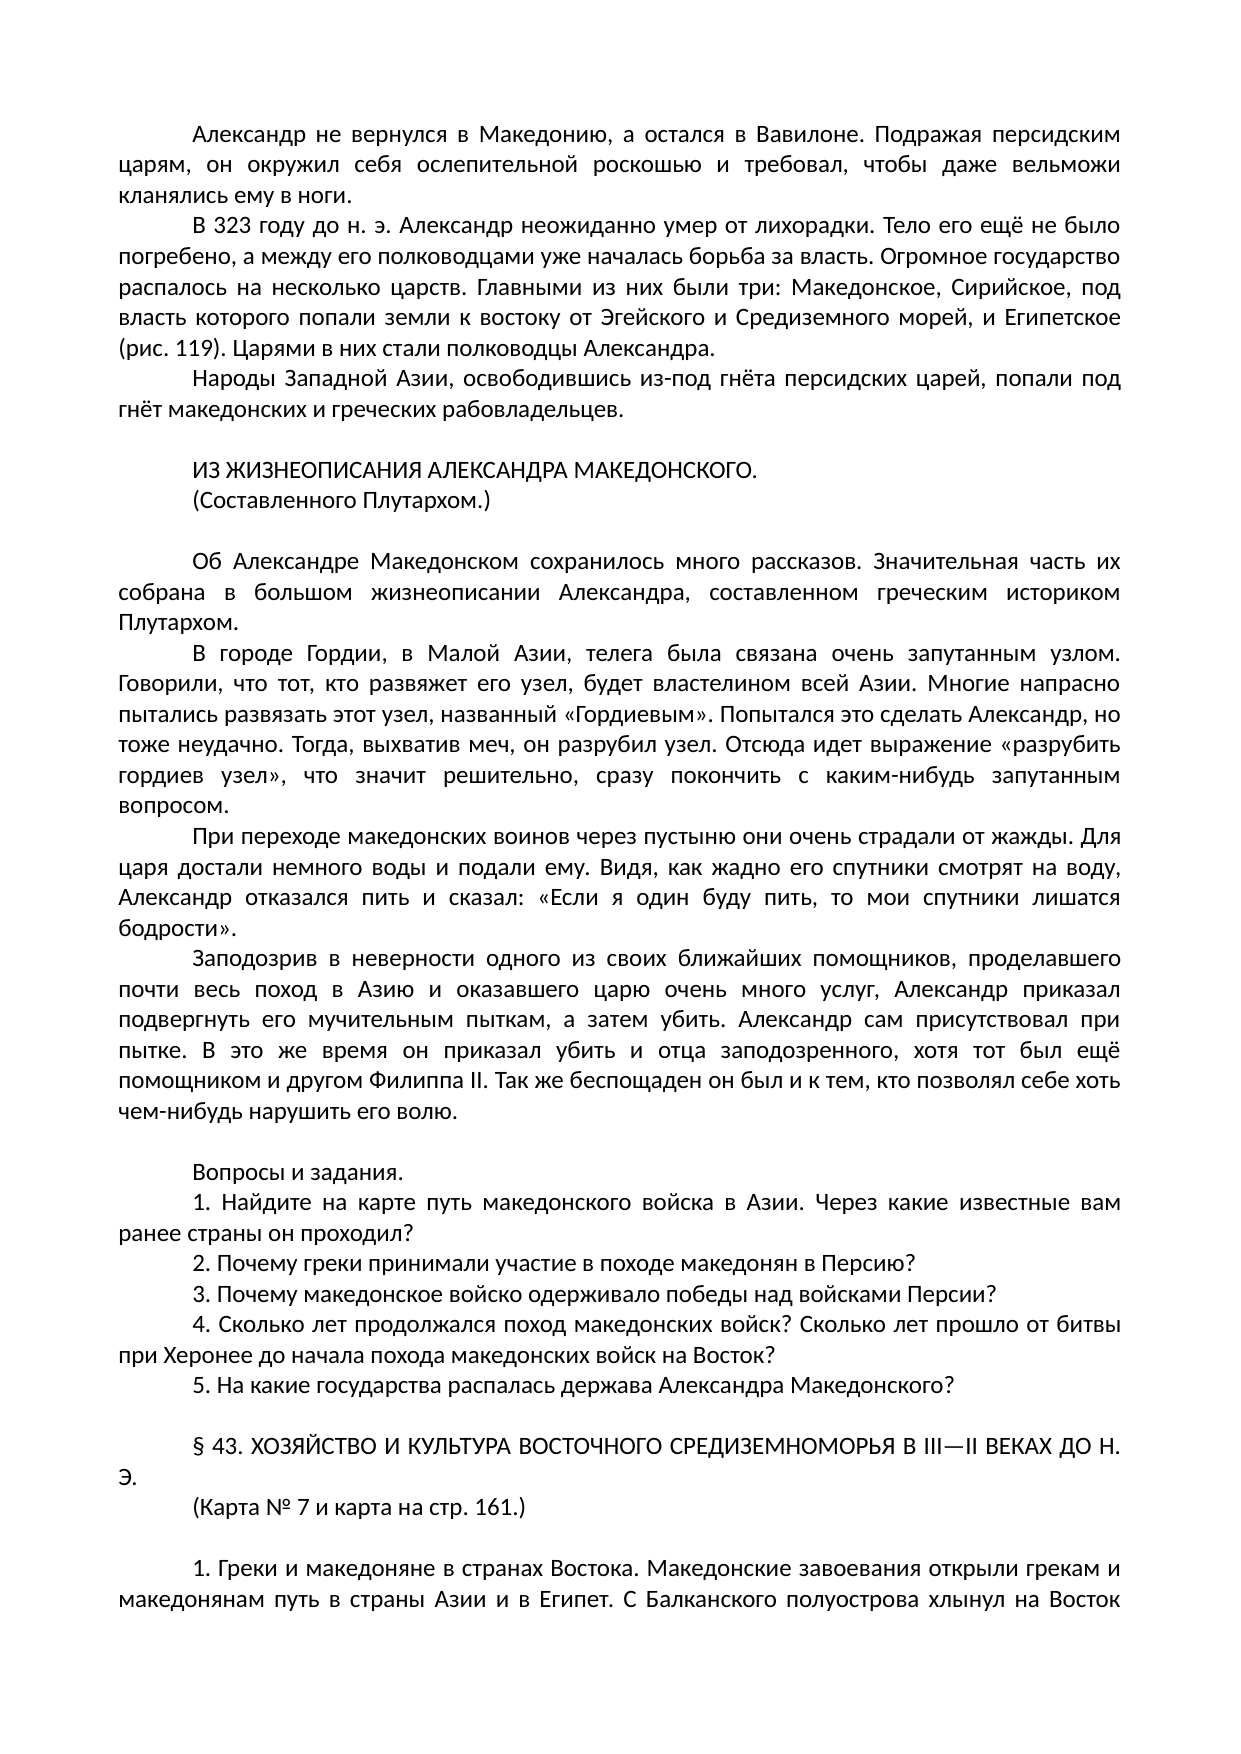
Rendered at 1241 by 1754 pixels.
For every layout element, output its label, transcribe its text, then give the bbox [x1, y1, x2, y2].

text Об Александре Македонском сохранилось много рассказов. Значительная часть их собрана в большом жизнеописании Александра, составленном греческим историком Плутархом. [118, 545, 1122, 637]
text (Карта № 7 и карта на стр. 161.) [118, 1492, 1122, 1522]
text Вопросы и задания. [118, 1156, 1122, 1186]
text 4. Сколько лет продолжался поход македонских войск? Сколько лет прошло от битвы при Херонее до начала похода македонских войск на Восток? [118, 1308, 1122, 1369]
text 2. Почему греки принимали участие в походе македонян в Персию? [118, 1247, 1122, 1278]
text 1. Найдите на карте путь македонского войска в Азии. Через какие известные вам ранее страны он проходил? [118, 1186, 1122, 1247]
text При переходе македонских воинов через пустыню они очень страдали от жажды. Для царя достали немного воды и подали ему. Видя, как жадно его спутники смотрят на воду, Александр отказался пить и сказал: «Если я один буду пить, то мои спутники лишатся бодрости». [118, 820, 1122, 942]
text В 323 году до н. э. Александр неожиданно умер от лихорадки. Тело его ещё не было погребено, а между его полководцами уже началась борьба за власть. Огромное государство распалось на несколько царств. Главными из них были три: Македонское, Сирийское, под власть которого попали земли к востоку от Эгейского и Средиземного морей, и Египетское (рис. 119). Царями в них стали полководцы Александра. [118, 210, 1122, 362]
text Александр не вернулся в Македонию, а остался в Вавилоне. Подражая персидским царям, он окружил себя ослепительной роскошью и требовал, чтобы даже вельможи кланялись ему в ноги. [118, 118, 1122, 210]
text ИЗ ЖИЗНЕОПИСАНИЯ АЛЕКСАНДРА МАКЕДОНСКОГО. [118, 454, 1122, 484]
text 5. На какие государства распалась держава Александра Македонского? [118, 1369, 1122, 1400]
text 3. Почему македонское войско одерживало победы над войсками Персии? [118, 1278, 1122, 1308]
text В городе Гордии, в Малой Азии, телега была связана очень запутанным узлом. Говорили, что тот, кто развяжет его узел, будет властелином всей Азии. Многие напрасно пытались развязать этот узел, названный «Гордиевым». Попытался это сделать Александр, но тоже неудачно. Тогда, выхватив меч, он разрубил узел. Отсюда идет выражение «разрубить гордиев узел», что значит решительно, сразу покончить с каким-нибудь запутанным вопросом. [118, 637, 1122, 820]
text Народы Западной Азии, освободившись из-под гнёта персидских царей, попали под гнёт македонских и греческих рабовладельцев. [118, 362, 1122, 423]
text (Составленного Плутархом.) [118, 484, 1122, 515]
text § 43. ХОЗЯЙСТВО И КУЛЬТУРА ВОСТОЧНОГО СРЕДИЗЕМНОМОРЬЯ В III—II ВЕКАХ ДО Н. Э. [118, 1431, 1122, 1492]
text 1. Греки и македоняне в странах Востока. Македонские завоевания открыли грекам и македонянам путь в страны Азии и в Египет. С Балканского полуострова хлынул на Восток [118, 1553, 1122, 1614]
text Заподозрив в неверности одного из своих ближайших помощников, проделавшего почти весь поход в Азию и оказавшего царю очень много услуг, Александр приказал подвергнуть его мучительным пыткам, а затем убить. Александр сам присутствовал при пытке. В это же время он приказал убить и отца заподозренного, хотя тот был ещё помощником и другом Филиппа II. Так же беспощаден он был и к тем, кто позволял себе хоть чем-нибудь нарушить его волю. [118, 942, 1122, 1125]
